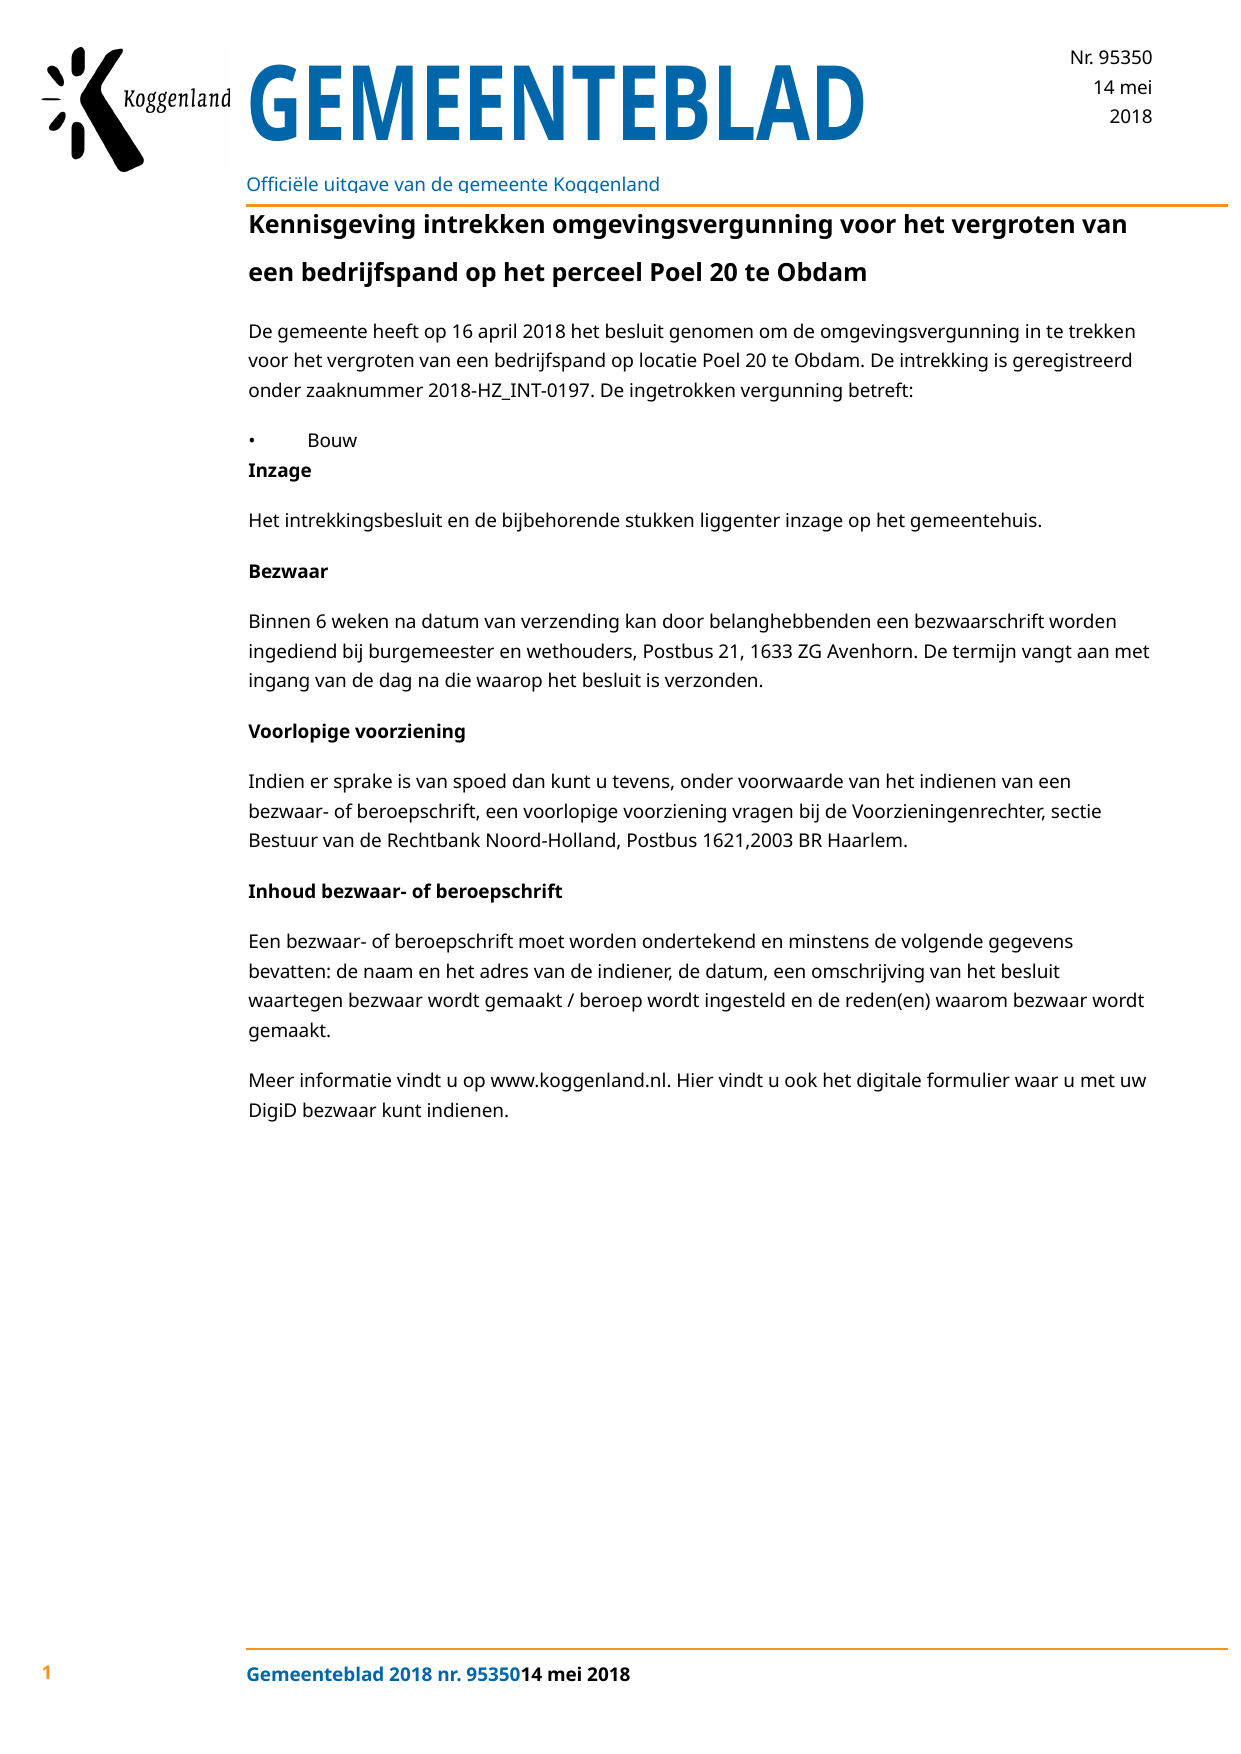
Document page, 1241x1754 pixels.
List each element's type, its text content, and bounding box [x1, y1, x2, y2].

text Een bezwaar- of beroepschrift moet worden ondertekend en minstens de volgende gegevens bevatten: de naam en het adres van de indiener, de datum, een omschrijving van het besluit waartegen bezwaar wordt gemaakt / beroep wordt ingesteld en de reden(en) waarom bezwaar wordt gemaakt. [248, 928, 1152, 1043]
text Voorlopige voorziening [248, 718, 1152, 744]
picture [41, 47, 231, 172]
text De gemeente heeft op 16 april 2018 het besluit genomen om de omgevingsvergunning in te trekken voor het vergroten van een bedrijfspand op locatie Poel 20 te Obdam. De intrekking is geregistreerd onder zaaknummer 2018-HZ_INT-0197. De ingetrokken vergunning betreft: [248, 318, 1152, 403]
text Inhoud bezwaar- of beroepschrift [248, 878, 1152, 904]
text Het intrekkingsbesluit en de bijbehorende stukken liggenter inzage op het gemeentehuis. [248, 507, 1152, 533]
text Meer informatie vindt u op www.koggenland.nl. Hier vindt u ook het digitale formulier waar u met uw DigiD bezwaar kunt indienen. [248, 1067, 1152, 1123]
text Inzage [248, 457, 1152, 483]
text Bezwaar [248, 558, 1152, 584]
text Binnen 6 weken na datum van verzending kan door belanghebbenden een bezwaarschrift worden ingediend bij burgemeester en wethouders, Postbus 21, 1633 ZG Avenhorn. De termijn vangt aan met ingang van de dag na die waarop het besluit is verzonden. [248, 608, 1152, 693]
list Bouw [248, 427, 1152, 453]
text Indien er sprake is van spoed dan kunt u tevens, onder voorwaarde van het indienen van een bezwaar- of beroepschrift, een voorlopige voorziening vragen bij de Voorzieningenrechter, sectie Bestuur van de Rechtbank Noord-Holland, Postbus 1621,2003 BR Haarlem. [248, 768, 1152, 853]
text Kennisgeving intrekken omgevingsvergunning voor het vergroten van een bedrijfspand op het perceel Poel 20 te Obdam [248, 207, 1152, 288]
